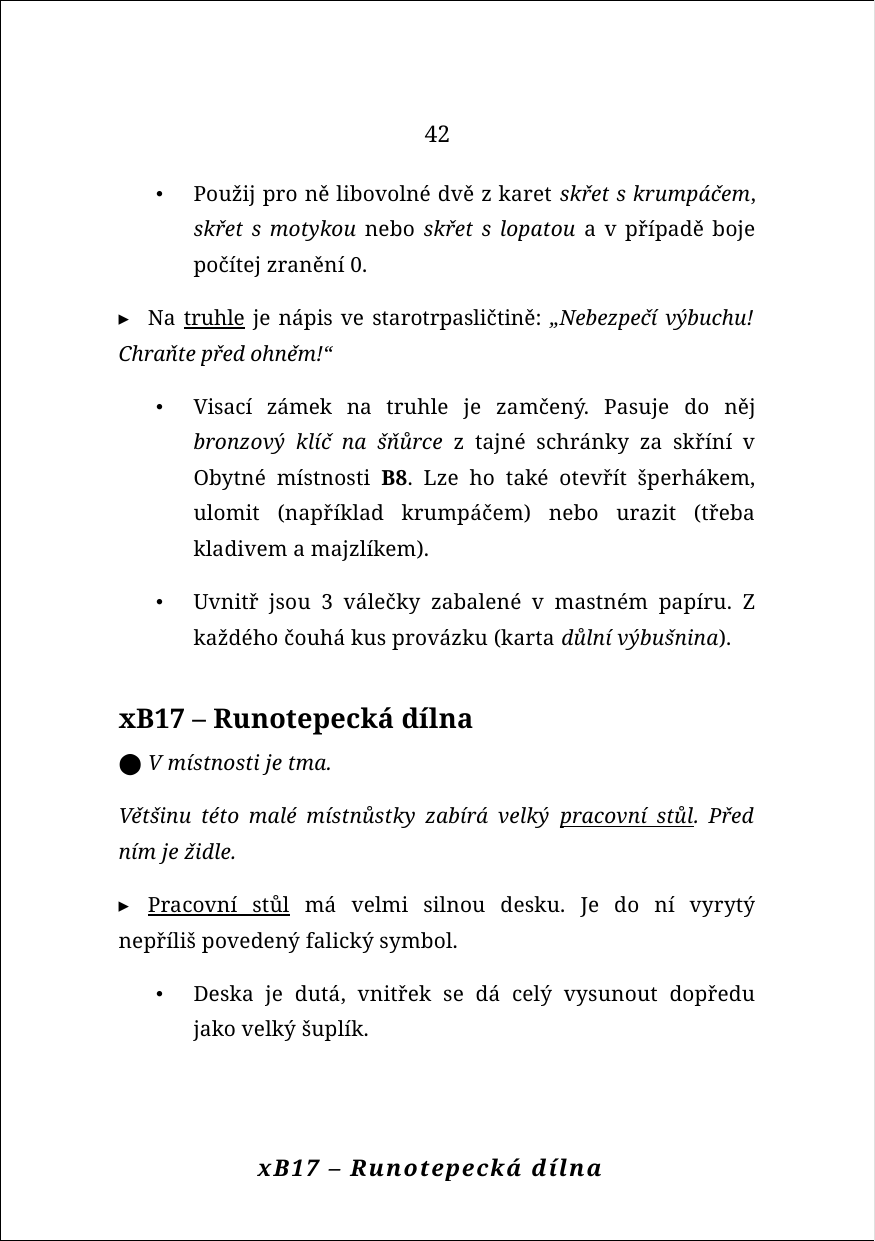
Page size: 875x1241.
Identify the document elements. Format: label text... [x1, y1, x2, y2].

text ▸ Na truhle je nápis ve starotrpasličtině: „Nebezpečí výbuchu! Chraňte před ohněm!“ [118, 303, 756, 367]
list Uvnitř jsou 3 válečky zabalené v mastném papíru. Z každého čouhá kus provázku (karta důlní výbušnina). [156, 587, 756, 651]
text ⬤ V místnosti je tma. [118, 748, 756, 777]
list Deska je dutá, vnitřek se dá celý vysunout dopředu jako velký šuplík. [156, 979, 756, 1043]
list Visací zámek na truhle je zamčený. Pasuje do něj bronzový klíč na šňůrce z tajné schránky za skříní v Obytné místnosti B8. Lze ho také otevřít šperhákem, ulomit (například krumpáčem) nebo urazit (třeba kladivem a majzlíkem). [156, 392, 756, 562]
text Většinu této malé místnůstky zabírá velký pracovní stůl. Před ním je židle. [118, 802, 756, 866]
list Použij pro ně libovolné dvě z karet skřet s krumpáčem, skřet s motykou nebo skřet s lopatou a v případě boje počítej zranění 0. [156, 179, 756, 278]
subtitle xB17 – Runotepecká dílna [118, 700, 756, 737]
text ▸ Pracovní stůl má velmi silnou desku. Je do ní vyrytý nepříliš povedený falický symbol. [118, 890, 756, 954]
